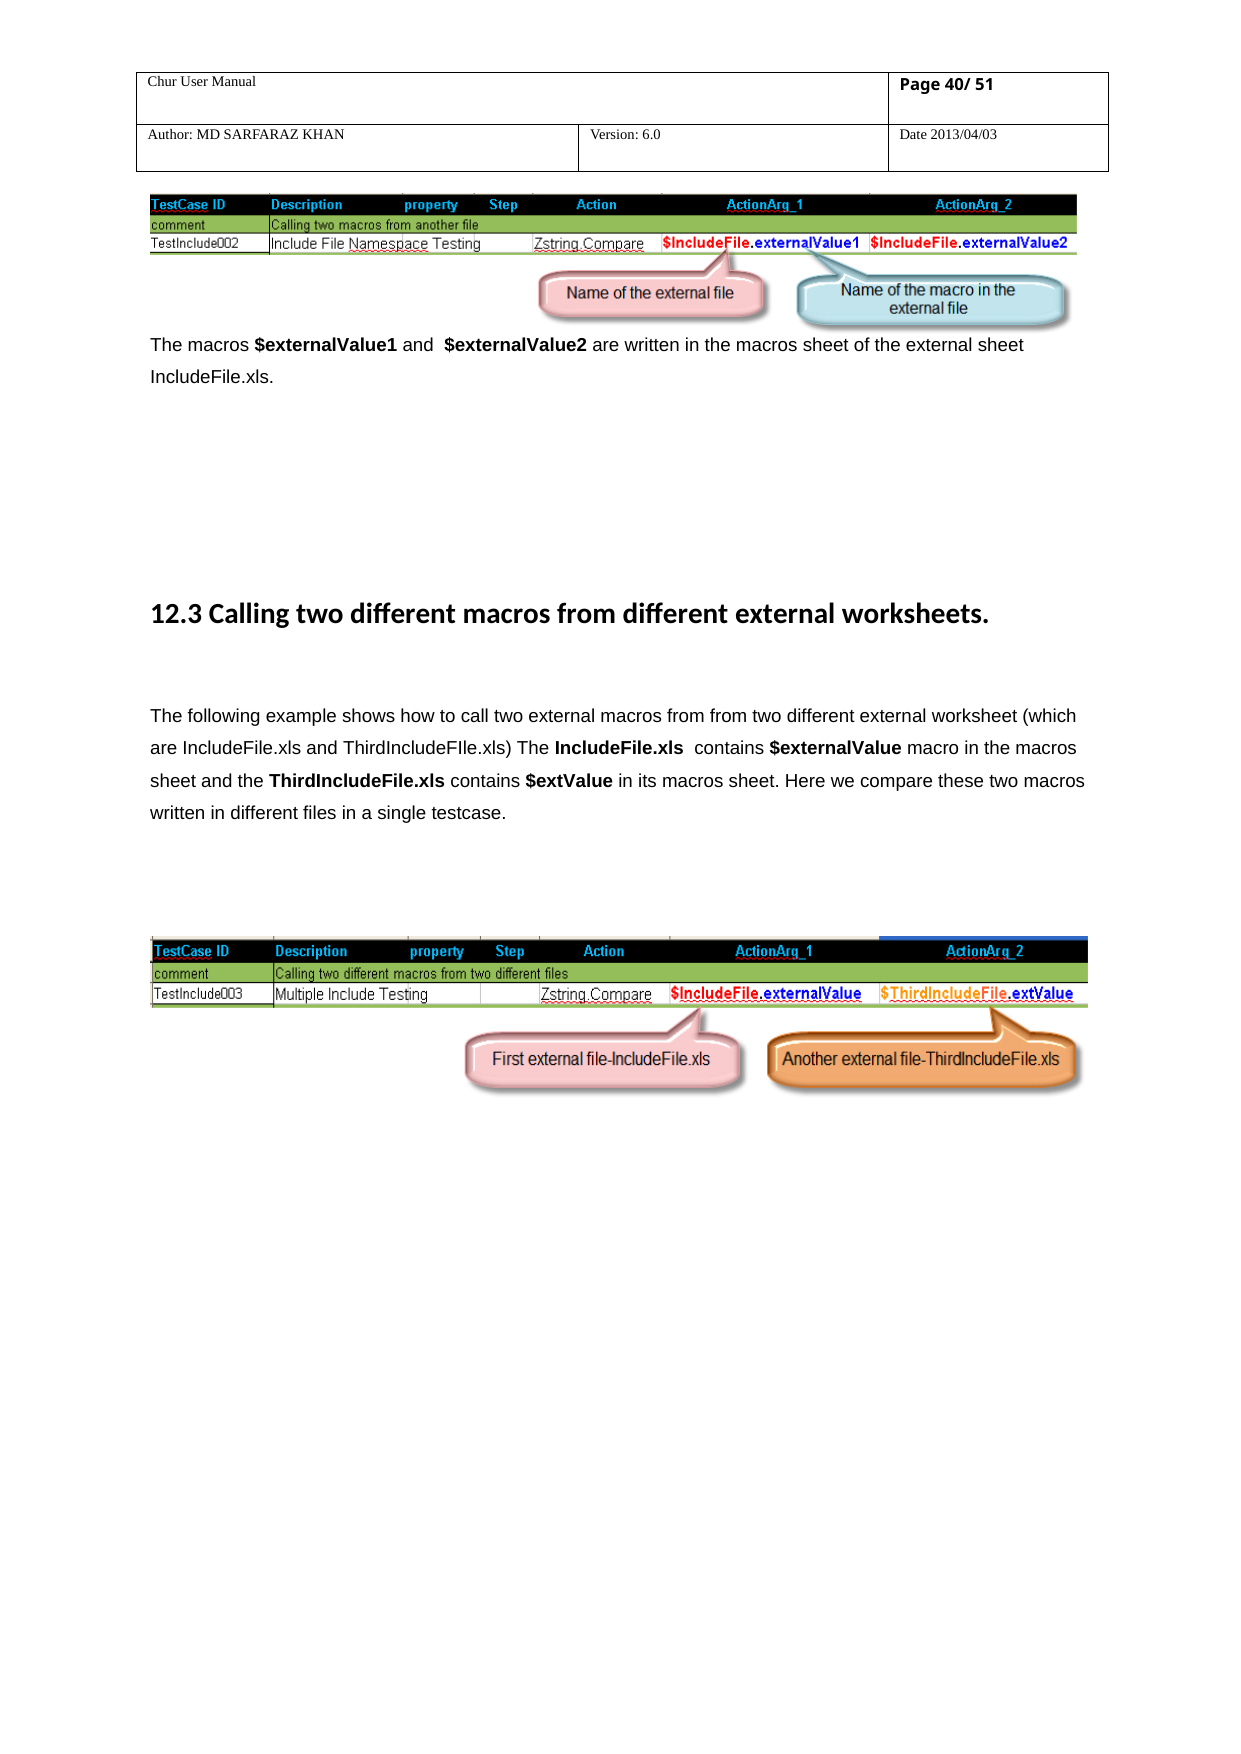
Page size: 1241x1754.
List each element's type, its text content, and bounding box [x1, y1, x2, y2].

picture [150, 193, 1091, 334]
text The macros $externalValue1 and $externalValue2 are written in the macros sheet of the external sheet IncludeFile.xls. [150, 334, 1090, 387]
picture [150, 936, 1091, 1100]
text The following example shows how to call two external macros from from two different external worksheet (which are IncludeFile.xls and ThirdIncludeFIle.xls) The IncludeFile.xls contains $externalValue macro in the macros sheet and the ThirdIncludeFile.xls contains $extValue in its macros sheet. Here we compare these two macros written in different files in a single testcase. [150, 705, 1090, 823]
subtitle 12.3 Calling two different macros from different external worksheets. [150, 595, 1090, 630]
